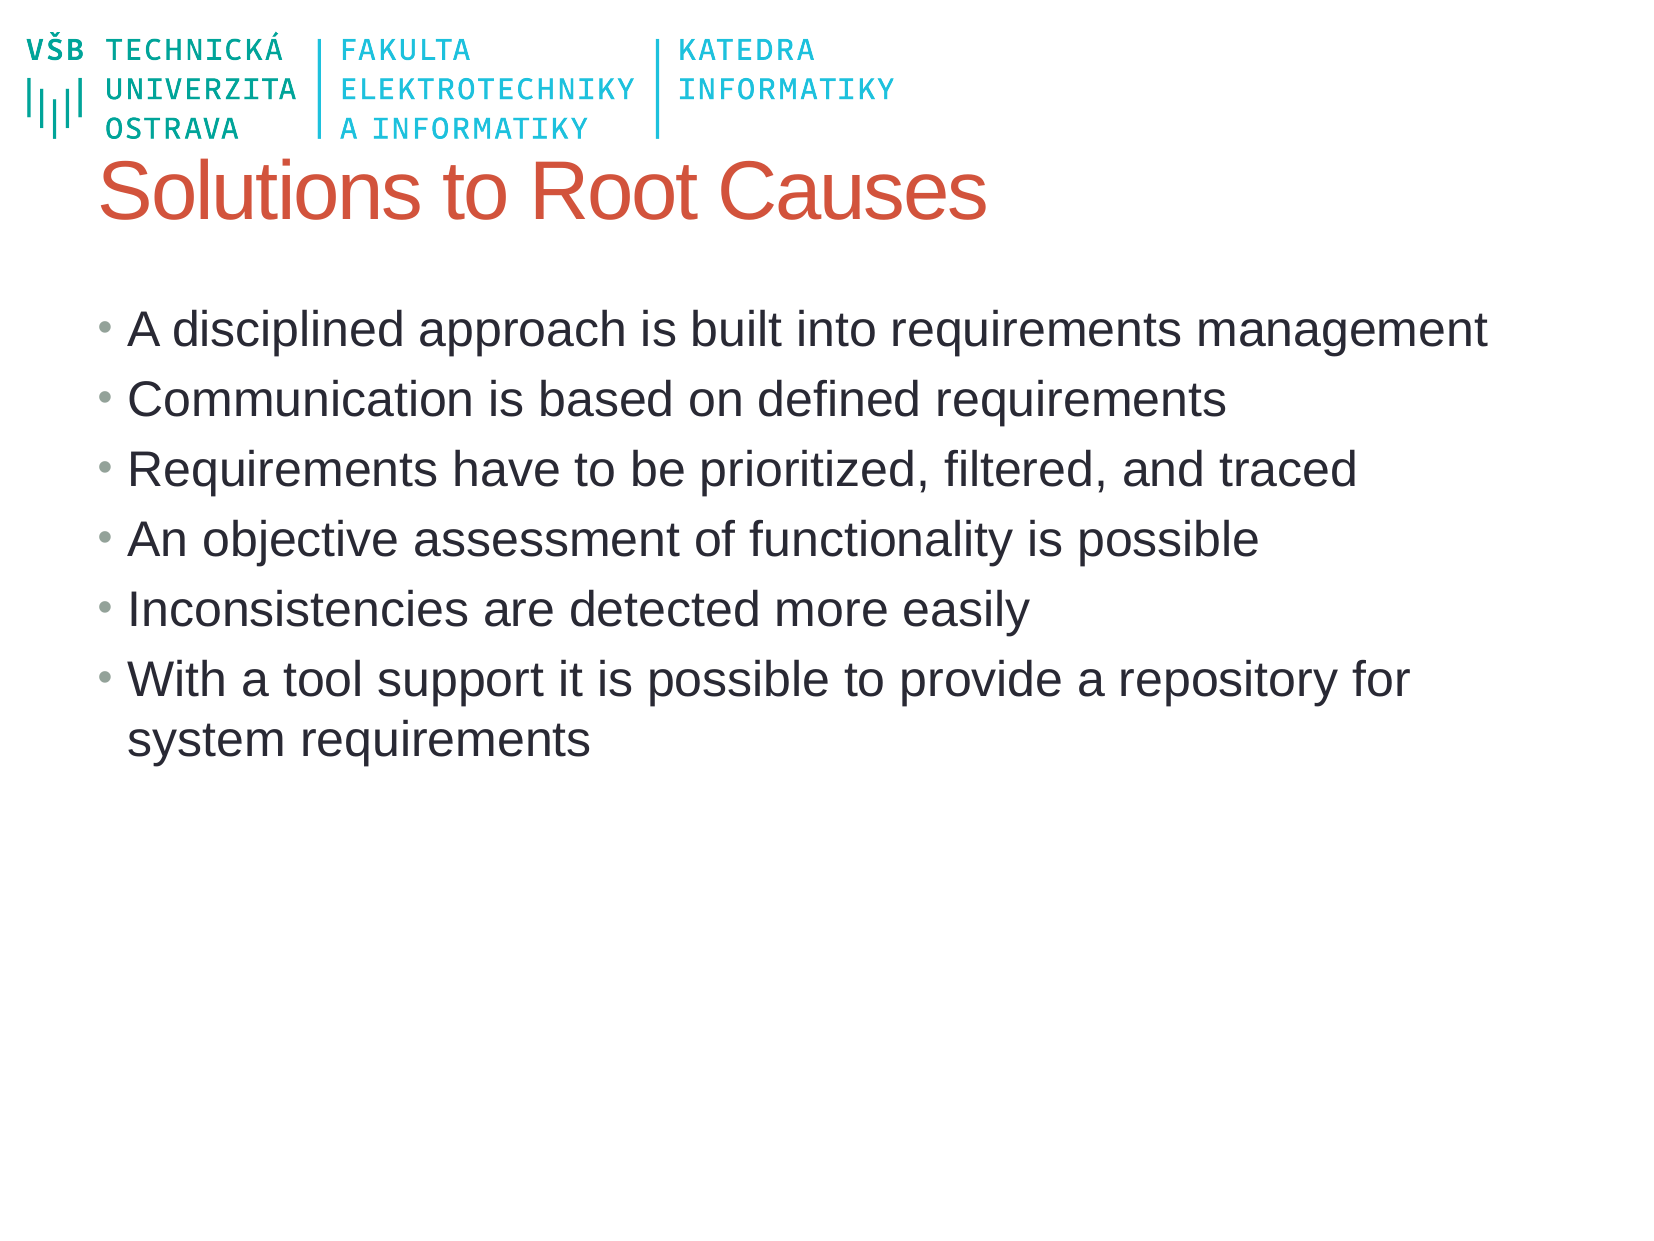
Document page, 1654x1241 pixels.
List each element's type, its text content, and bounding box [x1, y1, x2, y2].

title Solutions to Root Causes [82, 96, 1571, 276]
picture [26, 31, 894, 139]
list A disciplined approach is built into requirements management Communication is based on defined requirements Requirements have to be prioritized, filtered, and traced An objective assessment of functionality is possible Inconsistencies are detected more easily With a tool support it is possible to provide a repository for system requirements [82, 289, 1571, 1172]
